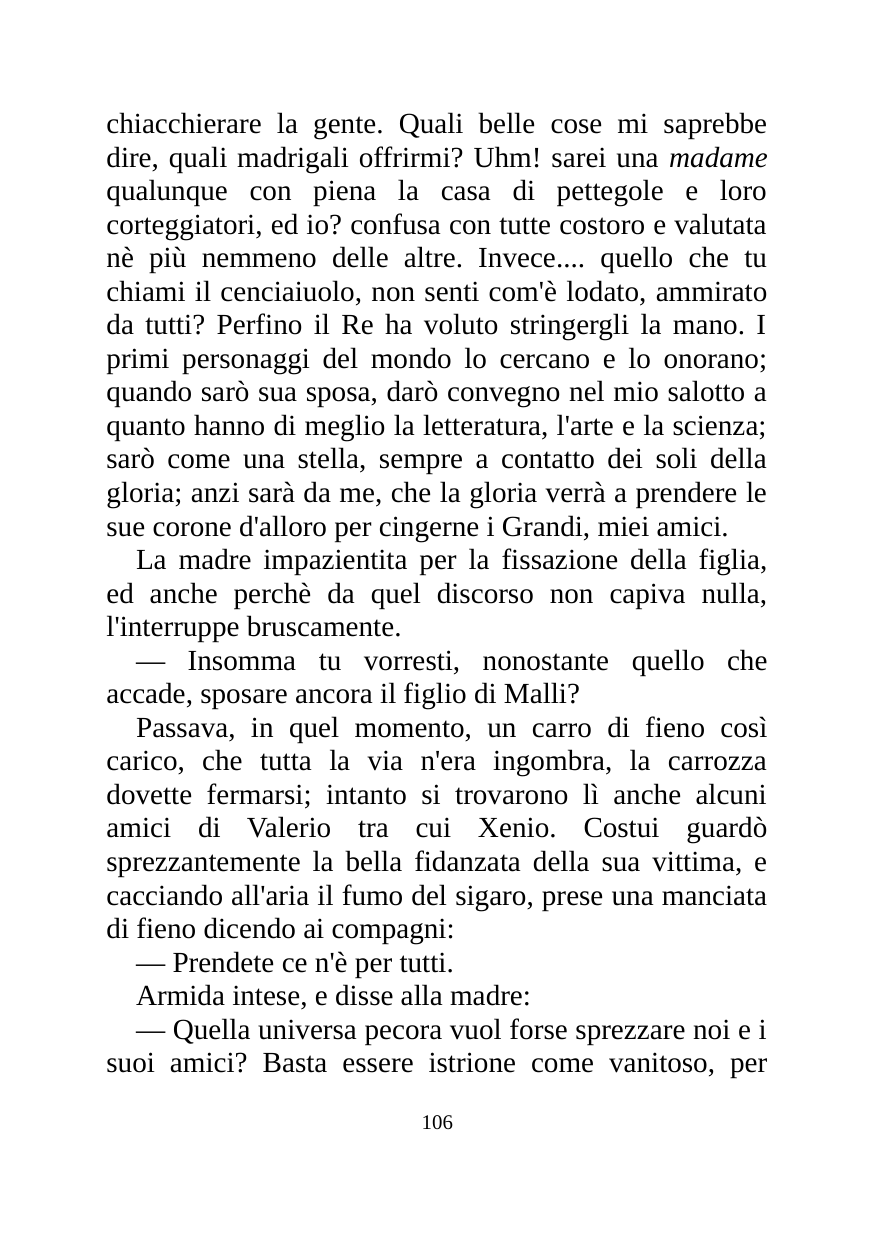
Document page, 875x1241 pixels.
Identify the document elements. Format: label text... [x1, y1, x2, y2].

text — Prendete ce n'è per tutti. [106, 945, 768, 978]
text Passava, in quel momento, un carro di fieno così carico, che tutta la via n'era ingombra, la carrozza dovette fermarsi; intanto si trovarono lì anche alcuni amici di Valerio tra cui Xenio. Costui guardò sprezzantemente la bella fidanzata della sua vittima, e cacciando all'aria il fumo del sigaro, prese una manciata di fieno dicendo ai compagni: [106, 710, 768, 945]
text La madre impazientita per la fissazione della figlia, ed anche perchè da quel discorso non capiva nulla, l'interruppe bruscamente. [106, 542, 768, 643]
text — Insomma tu vorresti, nonostante quello che accade, sposare ancora il figlio di Malli? [106, 643, 768, 710]
text — Quella universa pecora vuol forse sprezzare noi e i suoi amici? Basta essere istrione come vanitoso, per [106, 1012, 768, 1079]
text Armida intese, e disse alla madre: [106, 978, 768, 1012]
text chiacchierare la gente. Quali belle cose mi saprebbe dire, quali madrigali offrirmi? Uhm! sarei una madame qualunque con piena la casa di pettegole e loro corteggiatori, ed io? confusa con tutte costoro e valutata nè più nemmeno delle altre. Invece.... quello che tu chiami il cenciaiuolo, non senti com'è lodato, ammirato da tutti? Perfino il Re ha voluto stringergli la mano. I primi personaggi del mondo lo cercano e lo onorano; quando sarò sua sposa, darò convegno nel mio salotto a quanto hanno di meglio la letteratura, l'arte e la scienza; sarò come una stella, sempre a contatto dei soli della gloria; anzi sarà da me, che la gloria verrà a prendere le sue corone d'alloro per cingerne i Grandi, miei amici. [106, 106, 768, 542]
